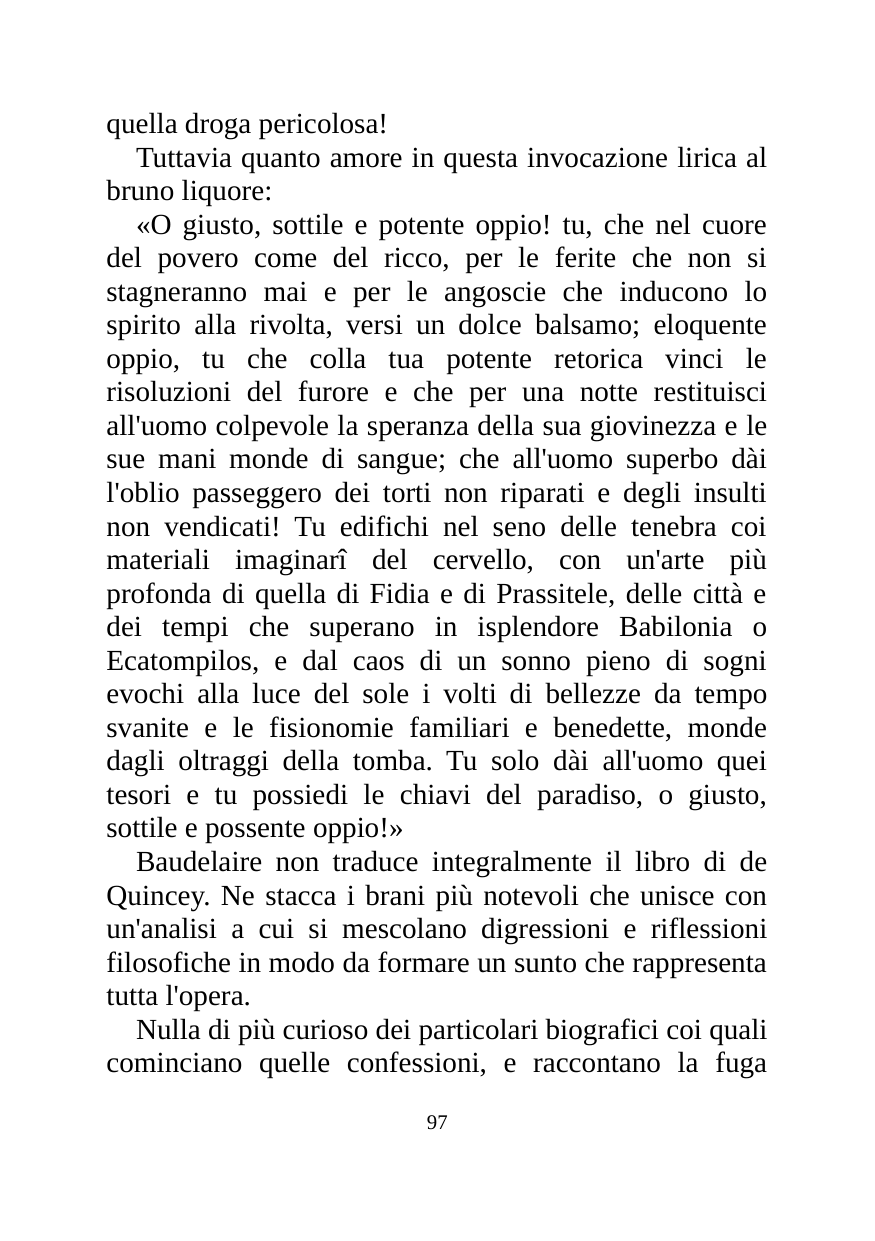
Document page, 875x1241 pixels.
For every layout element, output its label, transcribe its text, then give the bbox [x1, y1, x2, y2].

text Baudelaire non traduce integralmente il libro di de Quincey. Ne stacca i brani più notevoli che unisce con un'analisi a cui si mescolano digressioni e riflessioni filosofiche in modo da formare un sunto che rappresenta tutta l'opera. [106, 844, 768, 1012]
text quella droga pericolosa! [106, 106, 768, 140]
text «O giusto, sottile e potente oppio! tu, che nel cuore del povero come del ricco, per le ferite che non si stagneranno mai e per le angoscie che inducono lo spirito alla rivolta, versi un dolce balsamo; eloquente oppio, tu che colla tua potente retorica vinci le risoluzioni del furore e che per una notte restituisci all'uomo colpevole la speranza della sua giovinezza e le sue mani monde di sangue; che all'uomo superbo dài l'oblio passeggero dei torti non riparati e degli insulti non vendicati! Tu edifichi nel seno delle tenebra coi materiali imaginarî del cervello, con un'arte più profonda di quella di Fidia e di Prassitele, delle città e dei tempi che superano in isplendore Babilonia o Ecatompilos, e dal caos di un sonno pieno di sogni evochi alla luce del sole i volti di bellezze da tempo svanite e le fisionomie familiari e benedette, monde dagli oltraggi della tomba. Tu solo dài all'uomo quei tesori e tu possiedi le chiavi del paradiso, o giusto, sottile e possente oppio!» [106, 207, 768, 844]
text Tuttavia quanto amore in questa invocazione lirica al bruno liquore: [106, 140, 768, 207]
text Nulla di più curioso dei particolari biografici coi quali cominciano quelle confessioni, e raccontano la fuga [106, 1012, 768, 1079]
